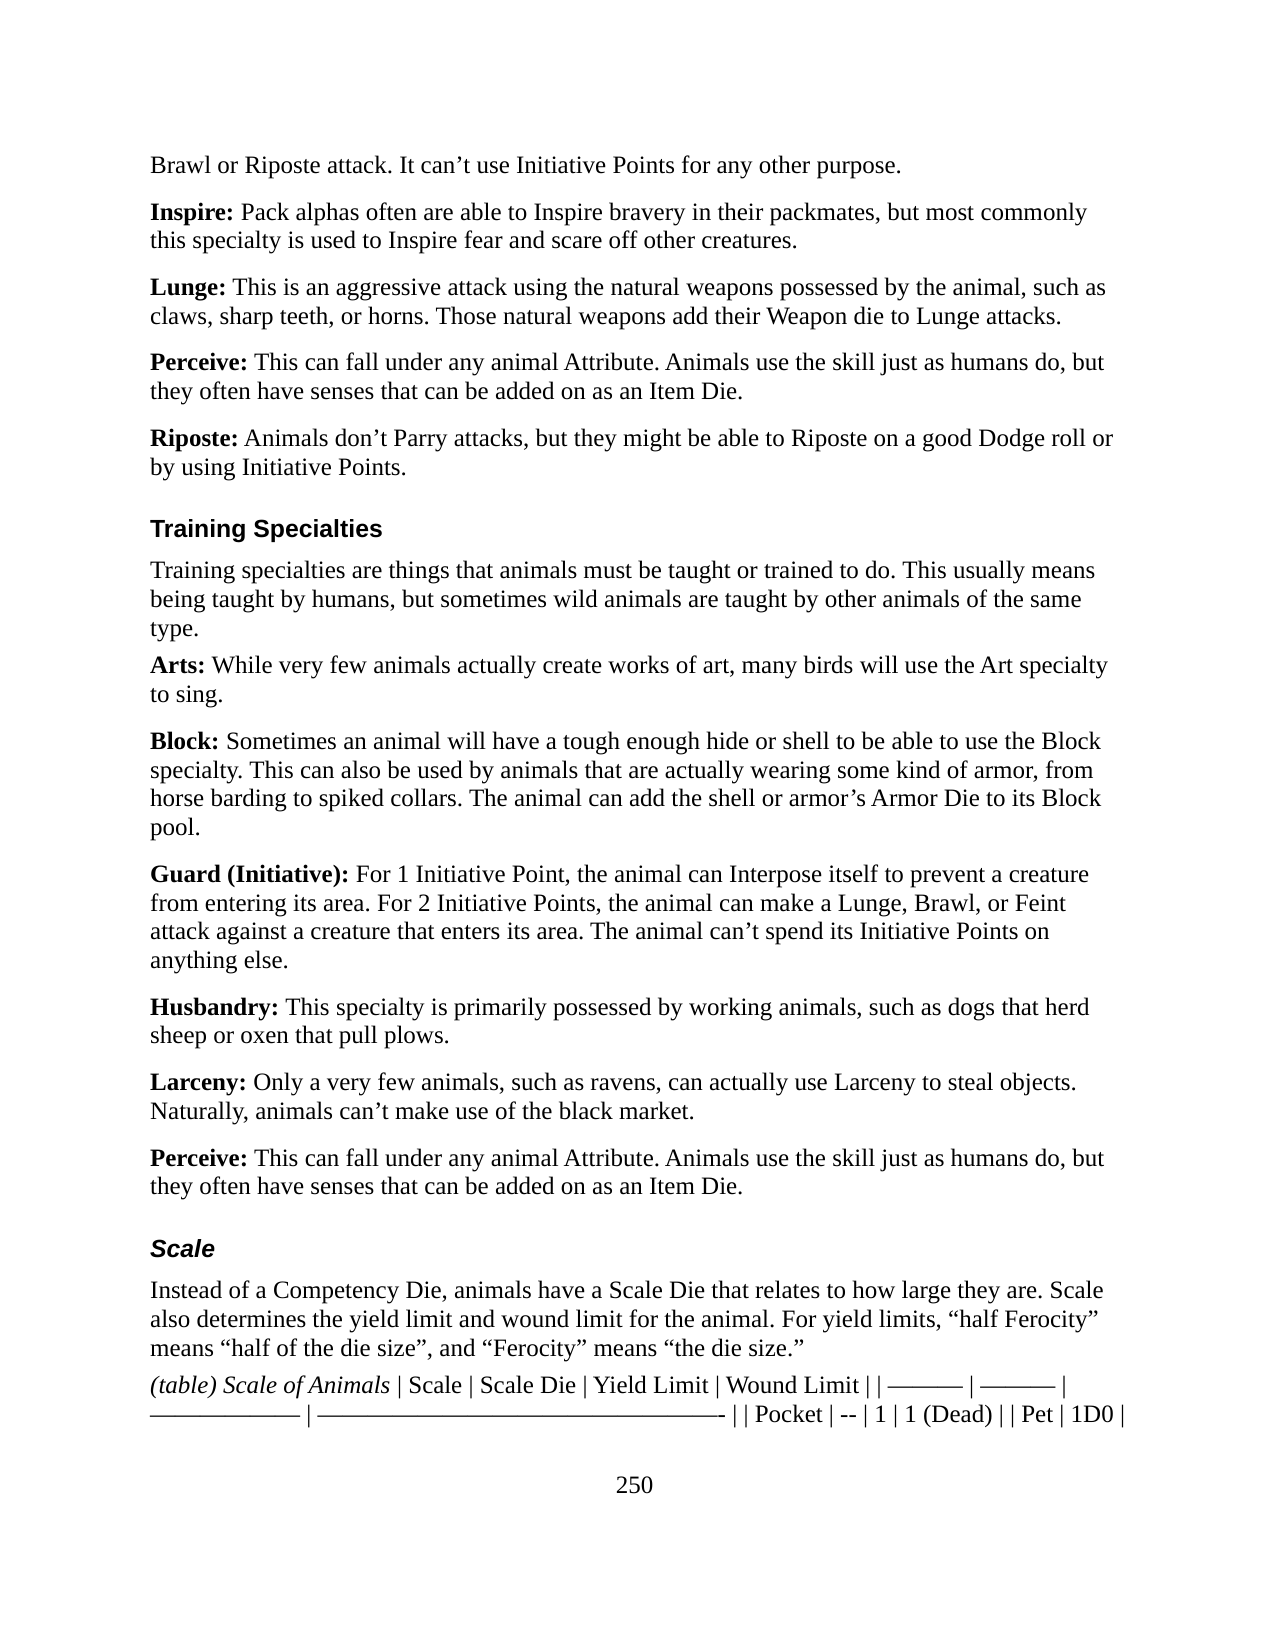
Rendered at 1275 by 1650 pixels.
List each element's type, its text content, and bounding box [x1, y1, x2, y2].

subtitle Scale [150, 1234, 1125, 1263]
text Perceive: This can fall under any animal Attribute. Animals use the skill just as humans do, but they often have senses that can be added on as an Item Die. [150, 347, 1125, 405]
text Instead of a Competency Die, animals have a Scale Die that relates to how large they are. Scale also determines the yield limit and wound limit for the animal. For yield limits, “half Ferocity” means “half of the die size”, and “Ferocity” means “the die size.” [150, 1275, 1125, 1361]
text Larceny: Only a very few animals, such as ravens, can actually use Larceny to steal objects. Naturally, animals can’t make use of the black market. [150, 1067, 1125, 1125]
text Lunge: This is an aggressive attack using the natural weapons possessed by the animal, such as claws, sharp teeth, or horns. Those natural weapons add their Weapon die to Lunge attacks. [150, 272, 1125, 329]
text Riposte: Animals don’t Parry attacks, but they might be able to Riposte on a good Dodge roll or by using Initiative Points. [150, 423, 1125, 480]
text Brawl or Riposte attack. It can’t use Initiative Points for any other purpose. [150, 150, 1125, 179]
text Arts: While very few animals actually create works of art, many birds will use the Art specialty to sing. [150, 651, 1125, 708]
text Block: Sometimes an animal will have a tough enough hide or shell to be able to use the Block specialty. This can also be used by animals that are actually wearing some kind of armor, from horse barding to spiked collars. The animal can add the shell or armor’s Armor Die to its Block pool. [150, 726, 1125, 841]
text Inspire: Pack alphas often are able to Inspire bravery in their packmates, but most commonly this specialty is used to Inspire fear and scare off other creatures. [150, 197, 1125, 254]
text Husbandry: This specialty is primarily possessed by working animals, such as dogs that herd sheep or oxen that pull plows. [150, 992, 1125, 1049]
text Training specialties are things that animals must be taught or trained to do. This usually means being taught by humans, but sometimes wild animals are taught by other animals of the same type. [150, 555, 1125, 642]
subtitle Training Specialties [150, 514, 1125, 543]
text Perceive: This can fall under any animal Attribute. Animals use the skill just as humans do, but they often have senses that can be added on as an Item Die. [150, 1143, 1125, 1200]
text (table) Scale of Animals | Scale | Scale Die | Yield Limit | Wound Limit | | ——— | ——— | —————— | ————————————————- | | Pocket | -- | 1 | 1 (Dead) | | Pet | 1D0 | [150, 1370, 1125, 1428]
text Guard (Initiative): For 1 Initiative Point, the animal can Interpose itself to prevent a creature from entering its area. For 2 Initiative Points, the animal can make a Lunge, Brawl, or Feint attack against a creature that enters its area. The animal can’t spend its Initiative Points on anything else. [150, 859, 1125, 974]
